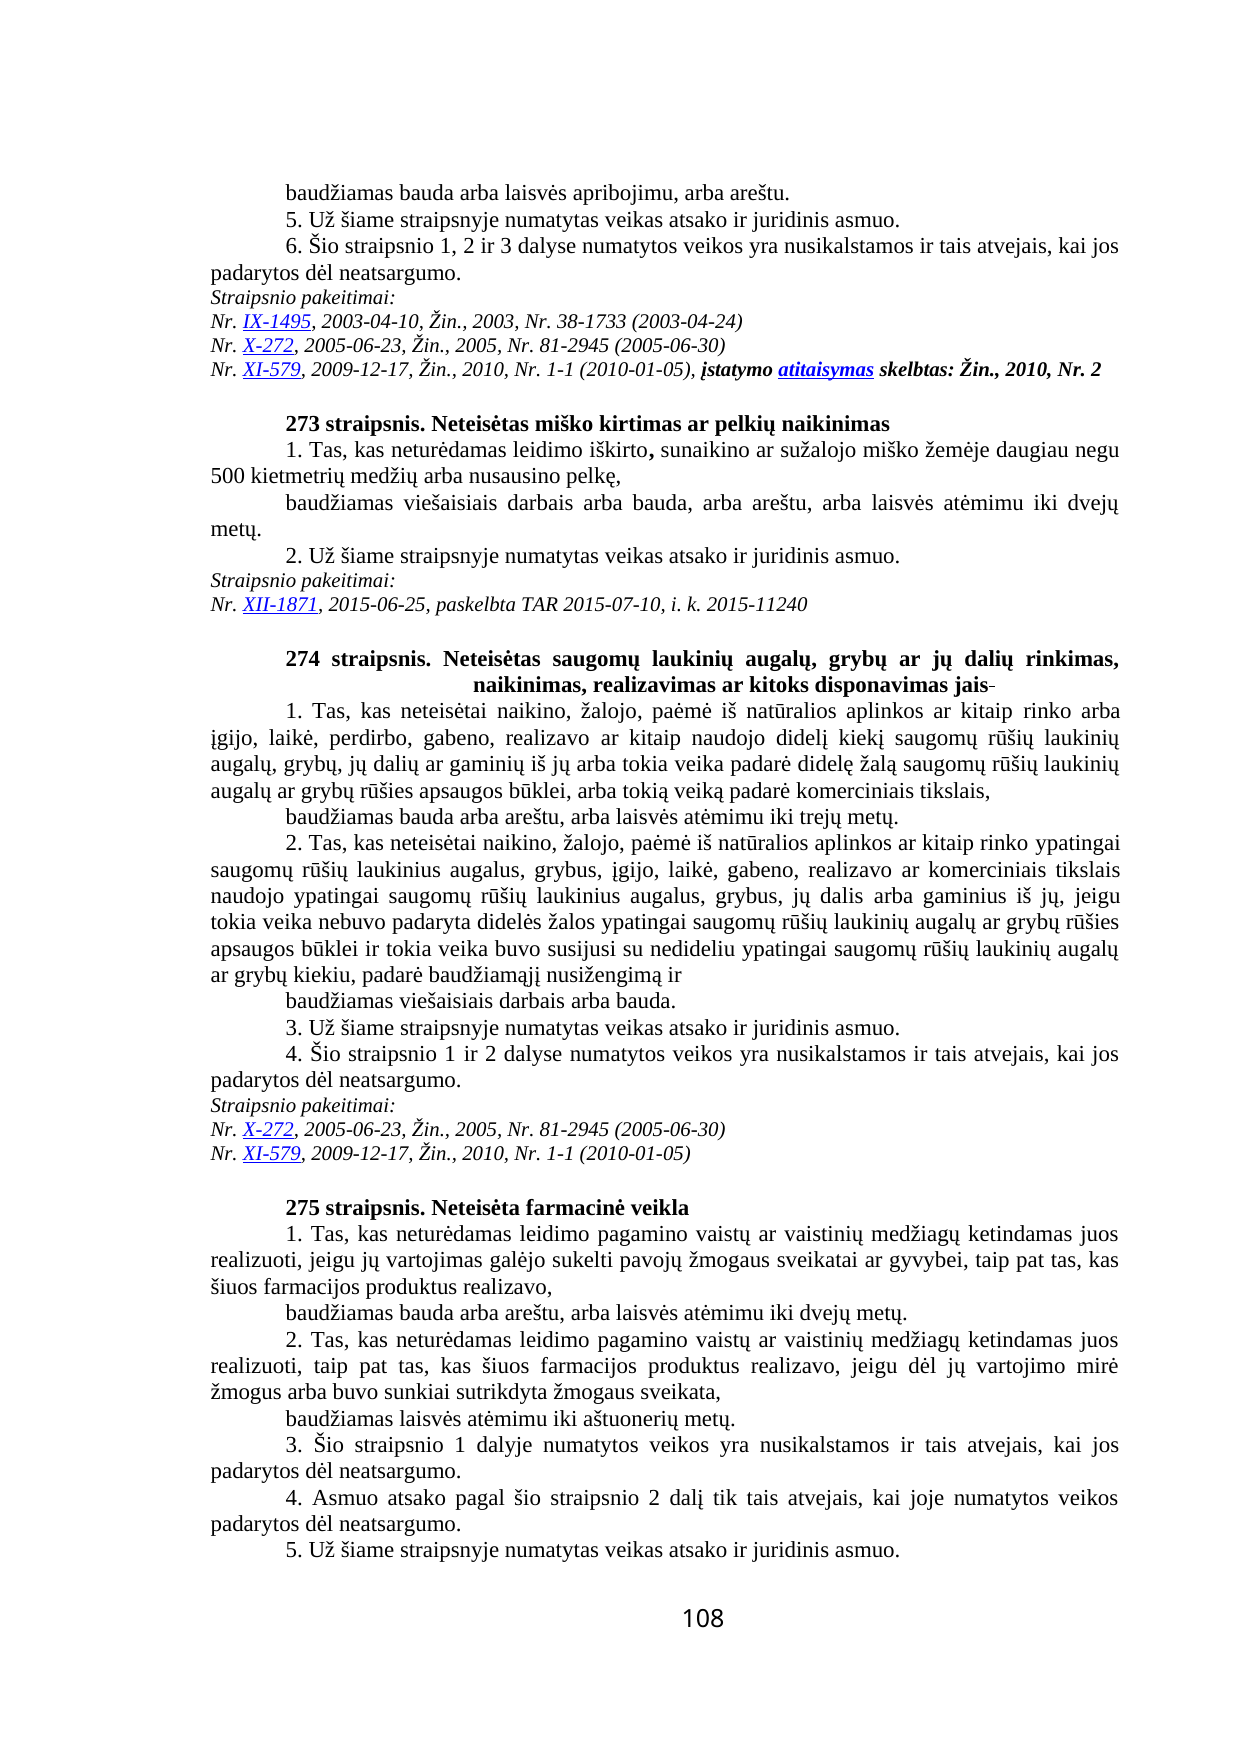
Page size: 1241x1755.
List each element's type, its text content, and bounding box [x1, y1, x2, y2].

text 2. Tas, kas neturėdamas leidimo pagamino vaistų ar vaistinių medžiagų ketindamas juos realizuoti, taip pat tas, kas šiuos farmacijos produktus realizavo, jeigu dėl jų vartojimo mirė žmogus arba buvo sunkiai sutrikdyta žmogaus sveikata, [210, 1326, 1120, 1405]
text 3. Šio straipsnio 1 dalyje numatytos veikos yra nusikalstamos ir tais atvejais, kai jos padarytos dėl neatsargumo. [210, 1431, 1120, 1484]
text baudžiamas bauda arba laisvės apribojimu, arba areštu. [210, 179, 1120, 206]
text 4. Asmuo atsako pagal šio straipsnio 2 dalį tik tais atvejais, kai joje numatytos veikos padarytos dėl neatsargumo. [210, 1484, 1120, 1536]
text 273 straipsnis. Neteisėtas miško kirtimas ar pelkių naikinimas [210, 410, 1120, 436]
text baudžiamas bauda arba areštu, arba laisvės atėmimu iki dvejų metų. [210, 1299, 1120, 1326]
text 3. Už šiame straipsnyje numatytas veikas atsako ir juridinis asmuo. [210, 1014, 1120, 1040]
text Straipsnio pakeitimai: [210, 1093, 1120, 1117]
text 275 straipsnis. Neteisėta farmacinė veikla [210, 1194, 1120, 1220]
text baudžiamas viešaisiais darbais arba bauda, arba areštu, arba laisvės atėmimu iki dvejų metų. [210, 489, 1120, 542]
text Straipsnio pakeitimai: [210, 568, 1120, 592]
text Nr. IX-1495, 2003-04-10, Žin., 2003, Nr. 38-1733 (2003-04-24) [210, 309, 1120, 333]
text 1. Tas, kas neturėdamas leidimo pagamino vaistų ar vaistinių medžiagų ketindamas juos realizuoti, jeigu jų vartojimas galėjo sukelti pavojų žmogaus sveikatai ar gyvybei, taip pat tas, kas šiuos farmacijos produktus realizavo, [210, 1220, 1120, 1299]
text baudžiamas laisvės atėmimu iki aštuonerių metų. [210, 1405, 1120, 1431]
text 2. Tas, kas neteisėtai naikino, žalojo, paėmė iš natūralios aplinkos ar kitaip rinko ypatingai saugomų rūšių laukinius augalus, grybus, įgijo, laikė, gabeno, realizavo ar komerciniais tikslais naudojo ypatingai saugomų rūšių laukinius augalus, grybus, jų dalis arba gaminius iš jų, jeigu tokia veika nebuvo padaryta didelės žalos ypatingai saugomų rūšių laukinių augalų ar grybų rūšies apsaugos būklei ir tokia veika buvo susijusi su nedideliu ypatingai saugomų rūšių laukinių augalų ar grybų kiekiu, padarė baudžiamąjį nusižengimą ir [210, 829, 1120, 987]
text Nr. X-272, 2005-06-23, Žin., 2005, Nr. 81-2945 (2005-06-30) [210, 1117, 1120, 1141]
text Straipsnio pakeitimai: [210, 285, 1120, 309]
text 274 straipsnis. Neteisėtas saugomų laukinių augalų, grybų ar jų dalių rinkimas, naikinimas, realizavimas ar kitoks disponavimas jais [285, 645, 1120, 698]
text Nr. XI-579, 2009-12-17, Žin., 2010, Nr. 1-1 (2010-01-05) [210, 1141, 1120, 1165]
text 5. Už šiame straipsnyje numatytas veikas atsako ir juridinis asmuo. [210, 1536, 1120, 1563]
text baudžiamas viešaisiais darbais arba bauda. [210, 987, 1120, 1014]
text 1. Tas, kas neteisėtai naikino, žalojo, paėmė iš natūralios aplinkos ar kitaip rinko arba įgijo, laikė, perdirbo, gabeno, realizavo ar kitaip naudojo didelį kiekį saugomų rūšių laukinių augalų, grybų, jų dalių ar gaminių iš jų arba tokia veika padarė didelę žalą saugomų rūšių laukinių augalų ar grybų rūšies apsaugos būklei, arba tokią veiką padarė komerciniais tikslais, [210, 698, 1120, 803]
text 4. Šio straipsnio 1 ir 2 dalyse numatytos veikos yra nusikalstamos ir tais atvejais, kai jos padarytos dėl neatsargumo. [210, 1040, 1120, 1093]
text baudžiamas bauda arba areštu, arba laisvės atėmimu iki trejų metų. [210, 803, 1120, 829]
text 5. Už šiame straipsnyje numatytas veikas atsako ir juridinis asmuo. [210, 206, 1106, 232]
text Nr. XI-579, 2009-12-17, Žin., 2010, Nr. 1-1 (2010-01-05), įstatymo atitaisymas skelbtas: Žin., 2010, Nr. 2 [210, 357, 1120, 381]
text 6. Šio straipsnio 1, 2 ir 3 dalyse numatytos veikos yra nusikalstamos ir tais atvejais, kai jos padarytos dėl neatsargumo. [210, 232, 1120, 285]
text 2. Už šiame straipsnyje numatytas veikas atsako ir juridinis asmuo. [210, 542, 1120, 568]
text Nr. XII-1871, 2015-06-25, paskelbta TAR 2015-07-10, i. k. 2015-11240 [210, 592, 1120, 616]
text Nr. X-272, 2005-06-23, Žin., 2005, Nr. 81-2945 (2005-06-30) [210, 333, 1120, 357]
text 1. Tas, kas neturėdamas leidimo iškirto, sunaikino ar sužalojo miško žemėje daugiau negu 500 kietmetrių medžių arba nusausino pelkę, [210, 436, 1120, 489]
